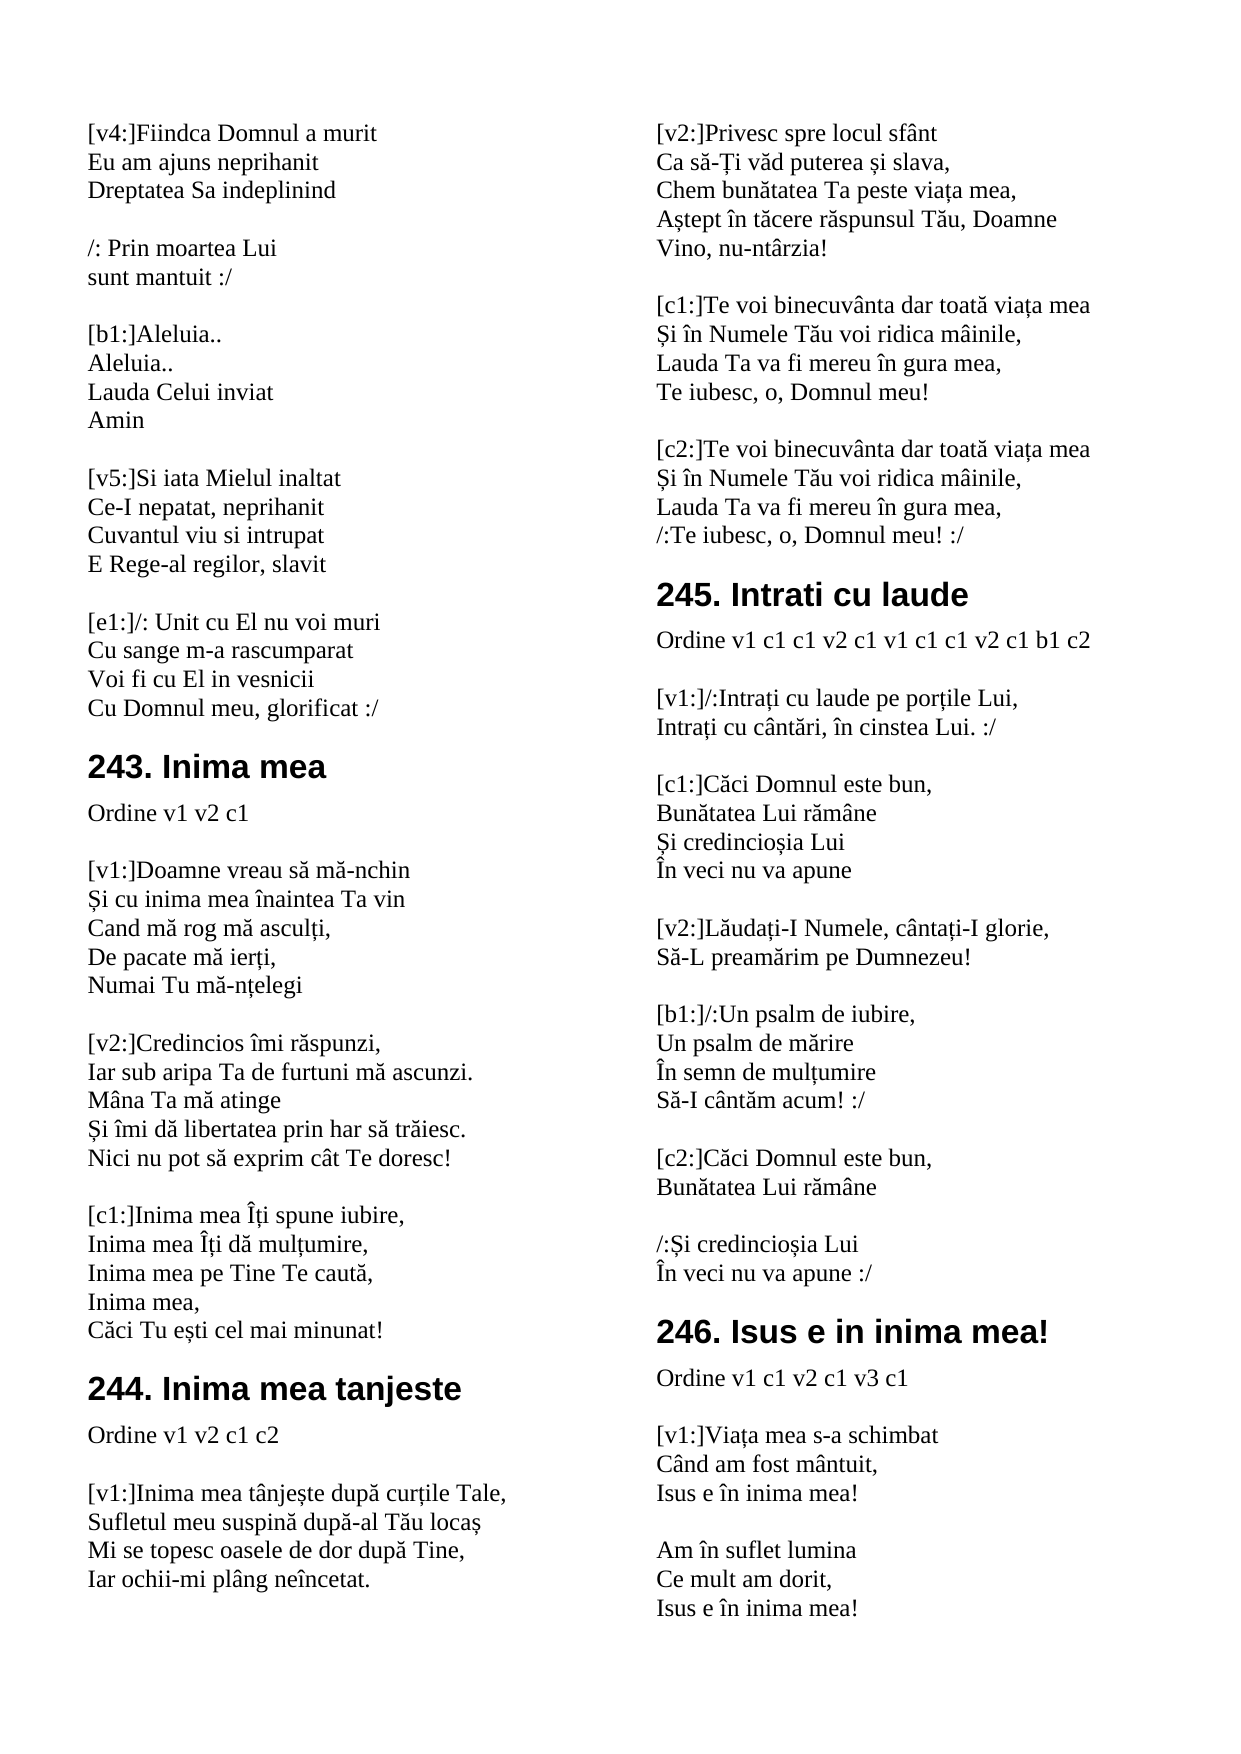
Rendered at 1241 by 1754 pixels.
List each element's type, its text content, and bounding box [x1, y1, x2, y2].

text Ordine v1 v2 c1 c2 [v1:]Inima mea tânjește după curțile Tale, Sufletul meu suspină după-al Tău locaș Mi se topesc oasele de dor după Tine, Iar ochii-mi plâng neîncetat. [87, 1420, 597, 1622]
text [v2:]Privesc spre locul sfânt Ca să-Ți văd puterea și slava, Chem bunătatea Ta peste viața mea, Aștept în tăcere răspunsul Tău, Doamne Vino, nu-ntârzia! [c1:]Te voi binecuvânta dar toată viața mea Și în Numele Tău voi ridica mâinile, Lauda Ta va fi mereu în gura mea, Te iubesc, o, Domnul meu! [c2:]Te voi binecuvânta dar toată viața mea Și în Numele Tău voi ridica mâinile, Lauda Ta va fi mereu în gura mea, /:Te iubesc, o, Domnul meu! :/ [656, 118, 1166, 549]
text [v4:]Fiindca Domnul a murit Eu am ajuns neprihanit Dreptatea Sa indeplinind /: Prin moartea Lui sunt mantuit :/ [b1:]Aleluia.. Aleluia.. Lauda Celui inviat Amin [v5:]Si iata Mielul inaltat Ce-I nepatat, neprihanit Cuvantul viu si intrupat E Rege-al regilor, slavit [e1:]/: Unit cu El nu voi muri Cu sange m-a rascumparat Voi fi cu El in vesnicii Cu Domnul meu, glorificat :/ [87, 118, 597, 722]
text Ordine v1 v2 c1 [v1:]Doamne vreau să mă-nchin Și cu inima mea înaintea Ta vin Cand mă rog mă asculți, De pacate mă ierți, Numai Tu mă-nțelegi [v2:]Credincios îmi răspunzi, Iar sub aripa Ta de furtuni mă ascunzi. Mâna Ta mă atinge Și îmi dă libertatea prin har să trăiesc. Nici nu pot să exprim cât Te doresc! [c1:]Inima mea Îți spune iubire, Inima mea Îți dă mulțumire, Inima mea pe Tine Te caută, Inima mea, Căci Tu ești cel mai minunat! [87, 798, 597, 1344]
subtitle 245. Intrati cu laude [656, 574, 1166, 613]
subtitle 243. Inima mea [87, 747, 597, 786]
subtitle 244. Inima mea tanjeste [87, 1369, 597, 1408]
text Ordine v1 c1 v2 c1 v3 c1 [v1:]Viața mea s-a schimbat Când am fost mântuit, Isus e în inima mea! Am în suflet lumina Ce mult am dorit, Isus e în inima mea! [656, 1363, 1166, 1622]
subtitle 246. Isus e in inima mea! [656, 1312, 1166, 1350]
text Ordine v1 c1 c1 v2 c1 v1 c1 c1 v2 c1 b1 c2 [v1:]/:Intrați cu laude pe porțile Lui, Intrați cu cântări, în cinstea Lui. :/ [c1:]Căci Domnul este bun, Bunătatea Lui rămâne Și credincioșia Lui În veci nu va apune [v2:]Lăudați-I Numele, cântați-I glorie, Să-L preamărim pe Dumnezeu! [b1:]/:Un psalm de iubire, Un psalm de mărire În semn de mulțumire Să-I cântăm acum! :/ [c2:]Căci Domnul este bun, Bunătatea Lui rămâne /:Și credincioșia Lui În veci nu va apune :/ [656, 626, 1166, 1287]
